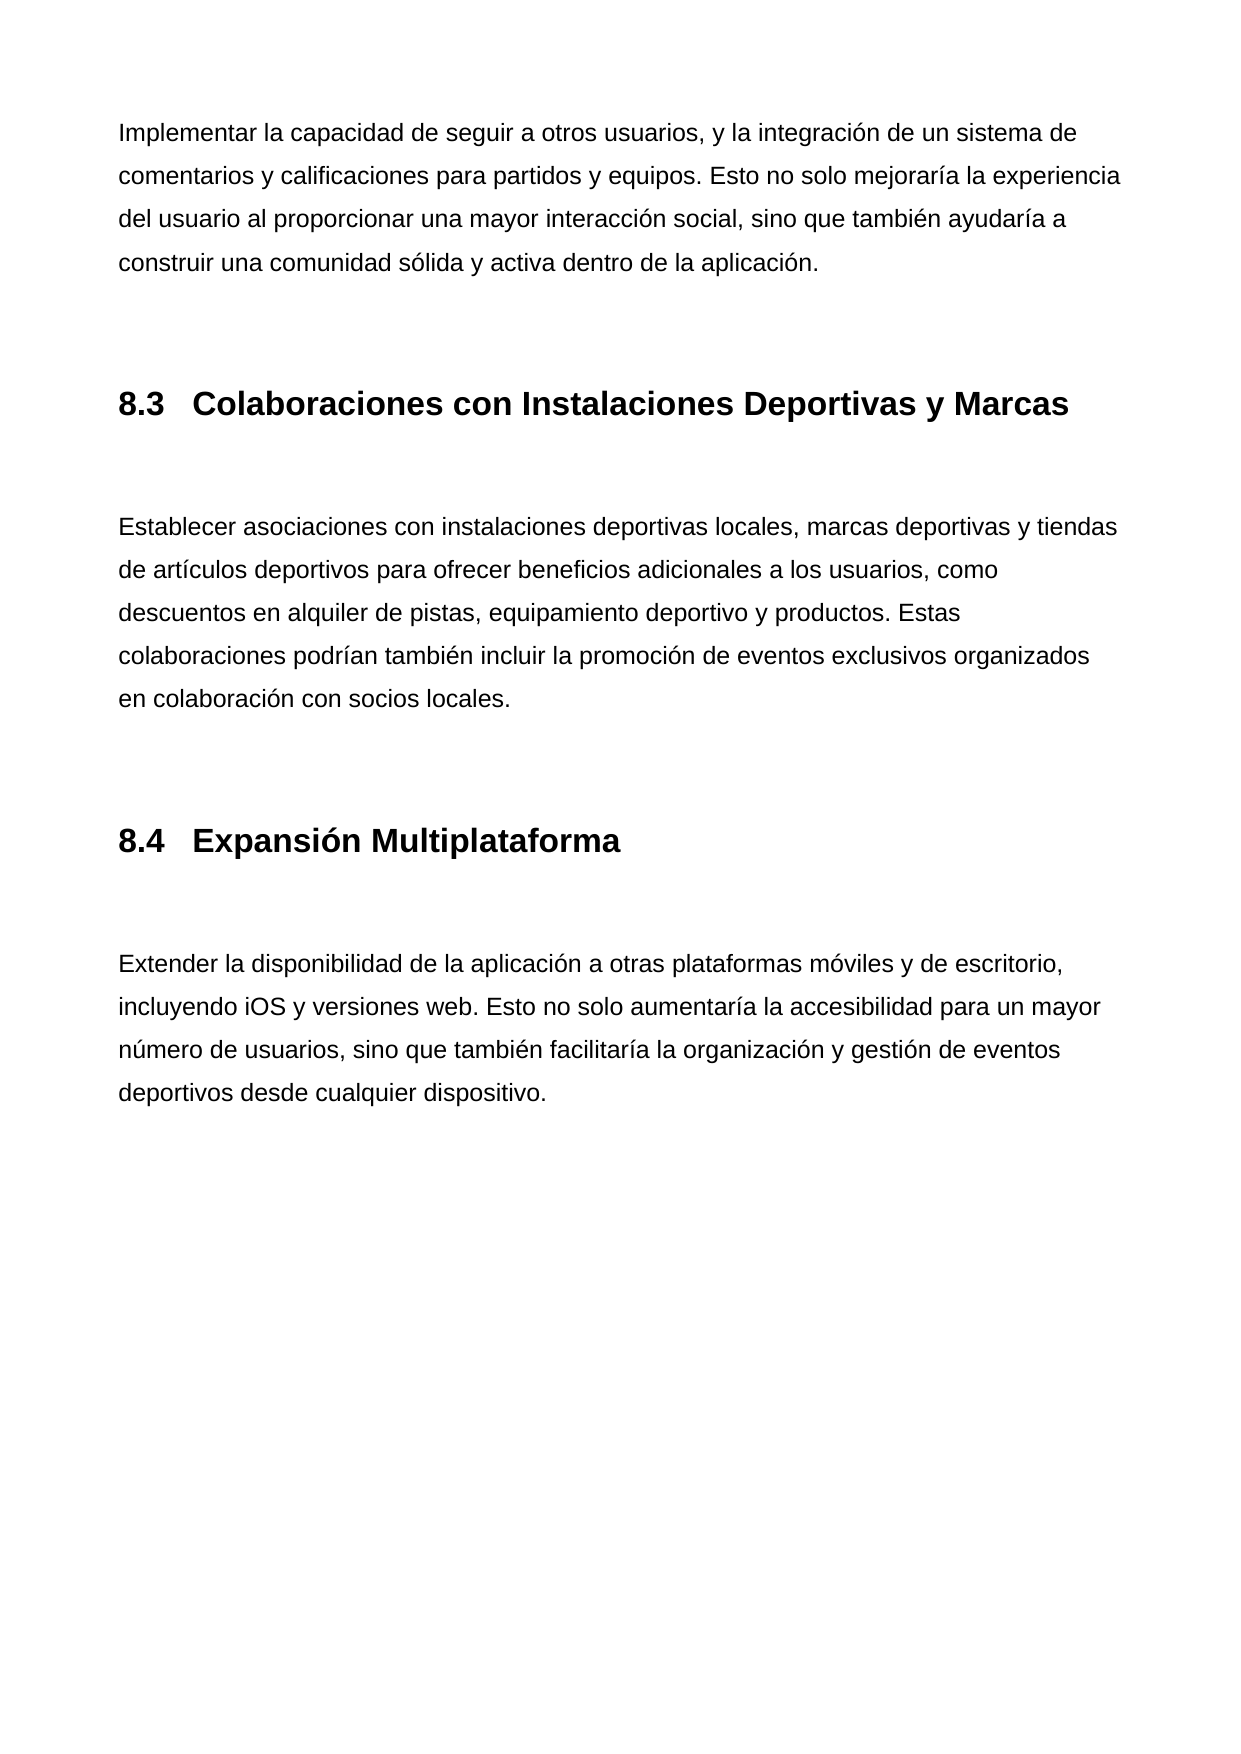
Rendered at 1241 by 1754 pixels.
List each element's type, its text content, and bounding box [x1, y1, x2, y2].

subtitle Colaboraciones con Instalaciones Deportivas y Marcas [118, 384, 1122, 422]
text Extender la disponibilidad de la aplicación a otras plataformas móviles y de escritorio, incluyendo iOS y versiones web. Esto no solo aumentaría la accesibilidad para un mayor número de usuarios, sino que también facilitaría la organización y gestión de eventos deportivos desde cualquier dispositivo. [118, 949, 1122, 1107]
text Implementar la capacidad de seguir a otros usuarios, y la integración de un sistema de comentarios y calificaciones para partidos y equipos. Esto no solo mejoraría la experiencia del usuario al proporcionar una mayor interacción social, sino que también ayudaría a construir una comunidad sólida y activa dentro de la aplicación. [118, 118, 1122, 276]
text Establecer asociaciones con instalaciones deportivas locales, marcas deportivas y tiendas de artículos deportivos para ofrecer beneficios adicionales a los usuarios, como descuentos en alquiler de pistas, equipamiento deportivo y productos. Estas colaboraciones podrían también incluir la promoción de eventos exclusivos organizados en colaboración con socios locales. [118, 512, 1122, 713]
subtitle Expansión Multiplataforma [118, 821, 1122, 859]
